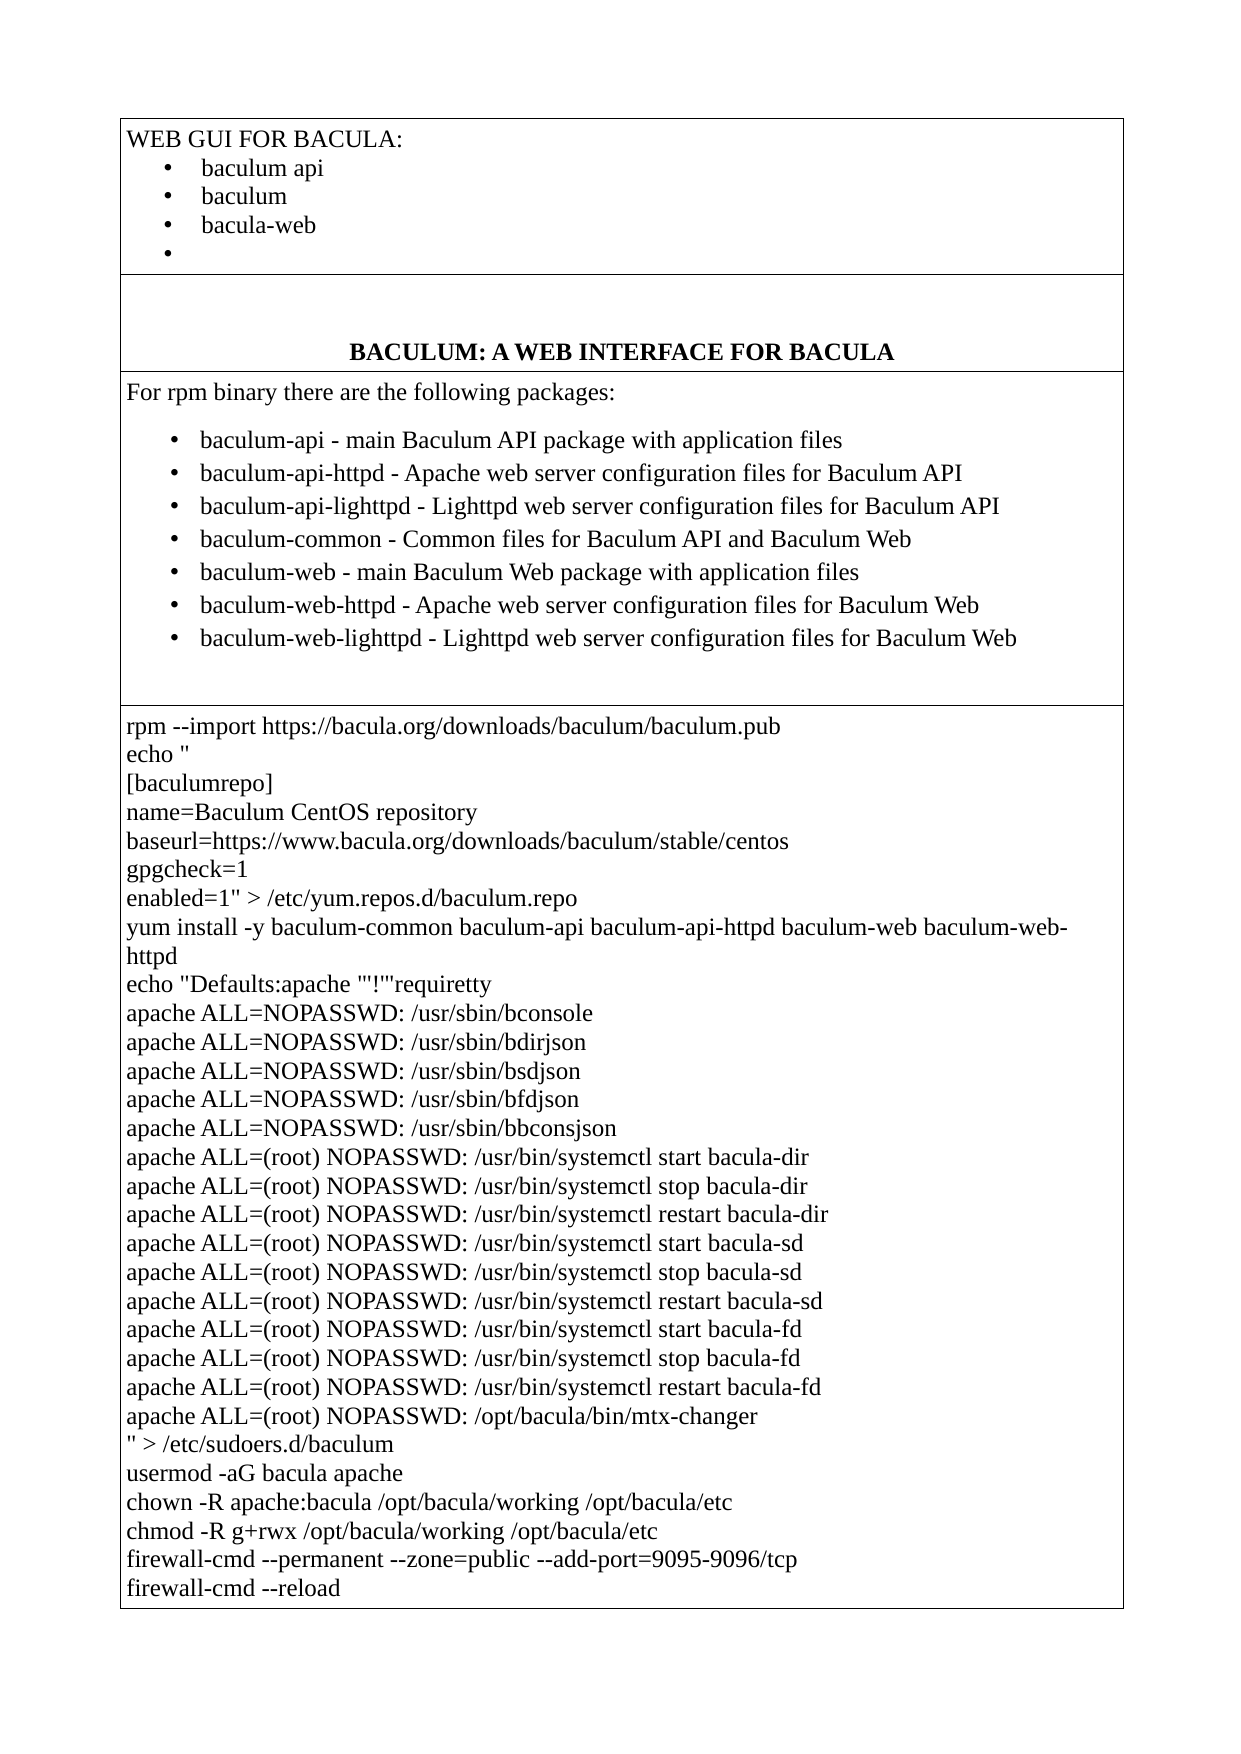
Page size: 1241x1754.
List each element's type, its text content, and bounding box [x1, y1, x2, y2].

table_cell rpm --import https://bacula.org/downloads/baculum/baculum.pub echo " [baculumrepo] name=Baculum CentOS repository baseurl=https://www.bacula.org/downloads/baculum/stable/centos gpgcheck=1 enabled=1" > /etc/yum.repos.d/baculum.repo yum install -y baculum-common baculum-api baculum-api-httpd baculum-web baculum-web-httpd echo "Defaults:apache "'!'"requiretty apache ALL=NOPASSWD: /usr/sbin/bconsole apache ALL=NOPASSWD: /usr/sbin/bdirjson apache ALL=NOPASSWD: /usr/sbin/bsdjson apache ALL=NOPASSWD: /usr/sbin/bfdjson apache ALL=NOPASSWD: /usr/sbin/bbconsjson apache ALL=(root) NOPASSWD: /usr/bin/systemctl start bacula-dir apache ALL=(root) NOPASSWD: /usr/bin/systemctl stop bacula-dir apache ALL=(root) NOPASSWD: /usr/bin/systemctl restart bacula-dir apache ALL=(root) NOPASSWD: /usr/bin/systemctl start bacula-sd apache ALL=(root) NOPASSWD: /usr/bin/systemctl stop bacula-sd apache ALL=(root) NOPASSWD: /usr/bin/systemctl restart bacula-sd apache ALL=(root) NOPASSWD: /usr/bin/systemctl start bacula-fd apache ALL=(root) NOPASSWD: /usr/bin/systemctl stop bacula-fd apache ALL=(root) NOPASSWD: /usr/bin/systemctl restart bacula-fd apache ALL=(root) NOPASSWD: /opt/bacula/bin/mtx-changer " > /etc/sudoers.d/baculum usermod -aG bacula apache chown -R apache:bacula /opt/bacula/working /opt/bacula/etc chmod -R g+rwx /opt/bacula/working /opt/bacula/etc firewall-cmd --permanent --zone=public --add-port=9095-9096/tcp firewall-cmd --reload [121, 706, 1123, 1608]
table_header WEB GUI FOR BACULA: baculum api baculum bacula-web [121, 119, 1123, 273]
table_cell For rpm binary there are the following packages: baculum-api - main Baculum API package with application files baculum-api-httpd - Apache web server configuration files for Baculum API baculum-api-lighttpd - Lighttpd web server configuration files for Baculum API baculum-common - Common files for Baculum API and Baculum Web baculum-web - main Baculum Web package with application files baculum-web-httpd - Apache web server configuration files for Baculum Web baculum-web-lighttpd - Lighttpd web server configuration files for Baculum Web [121, 372, 1123, 705]
table_cell BACULUM: A WEB INTERFACE FOR BACULA [121, 275, 1123, 371]
